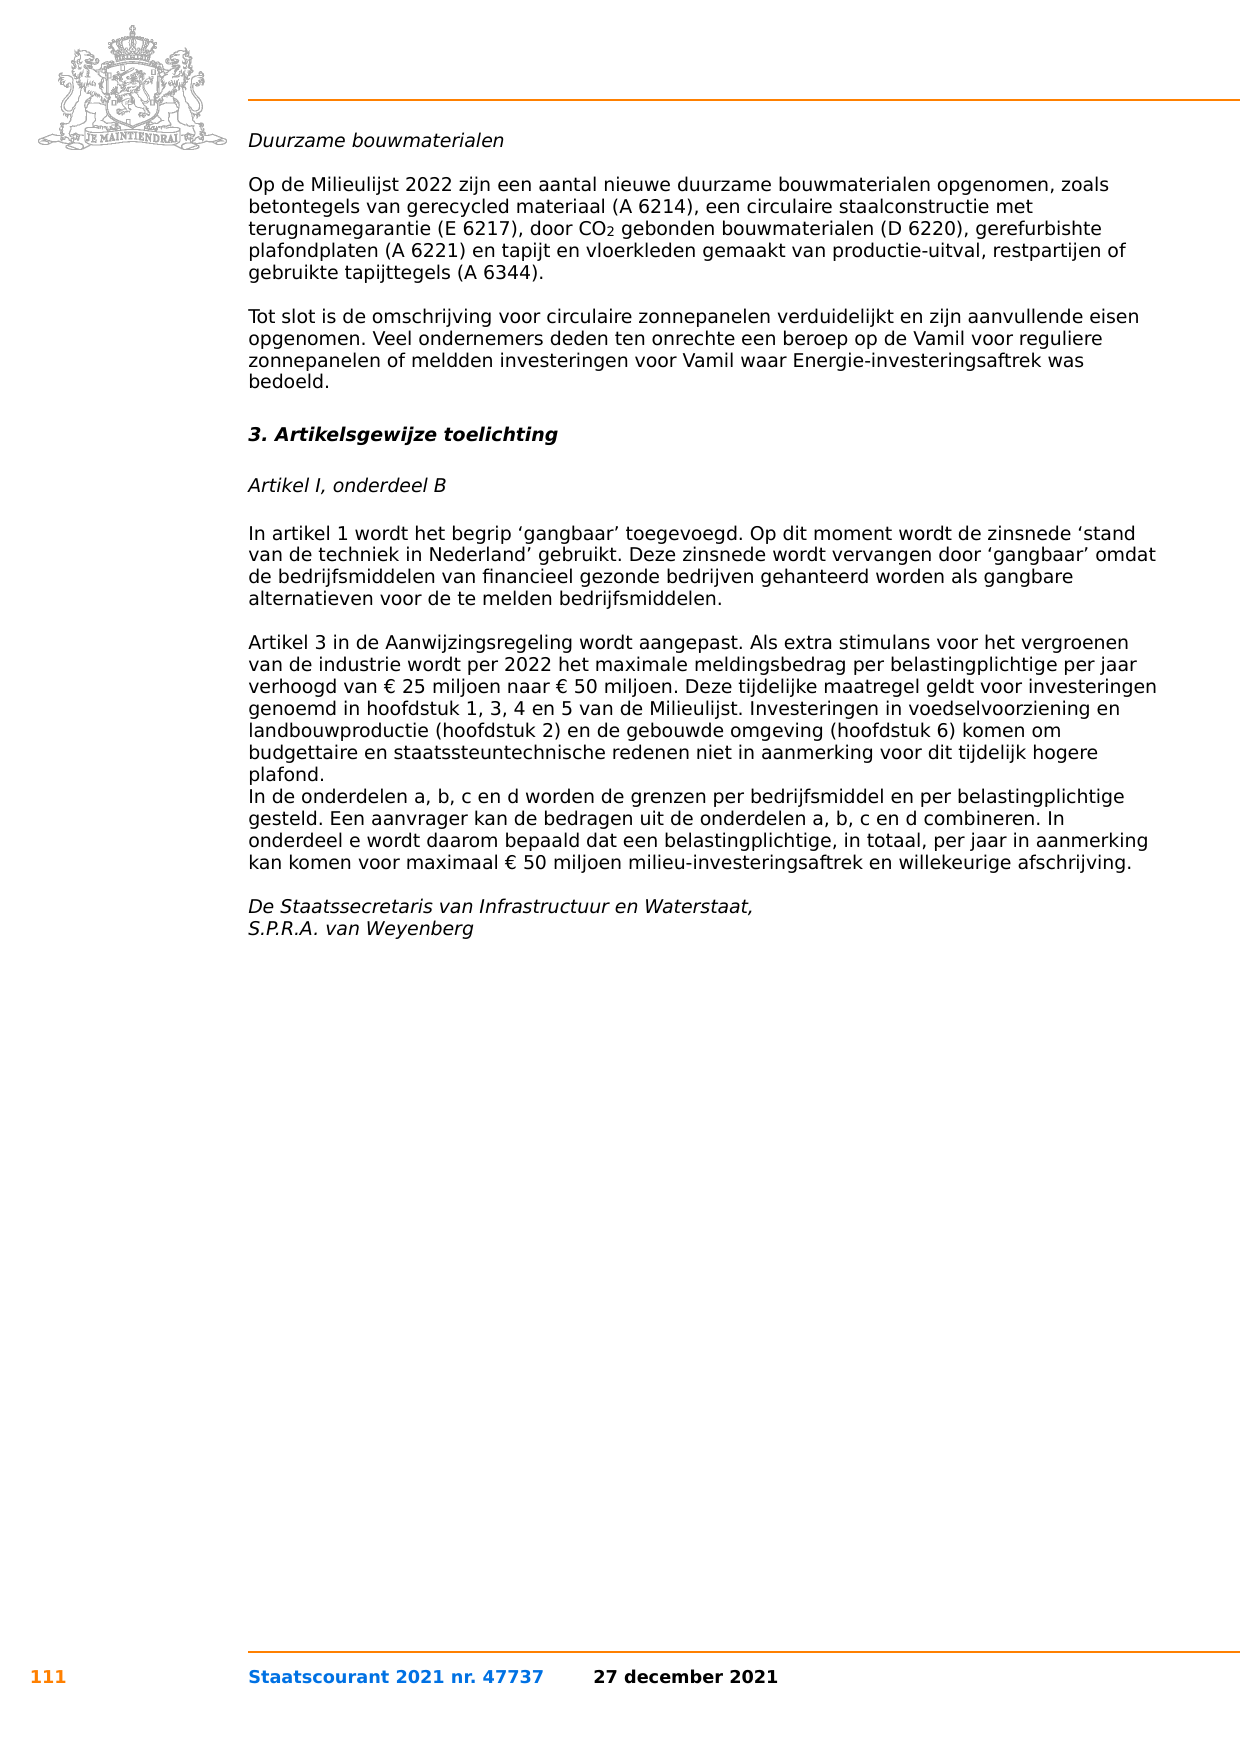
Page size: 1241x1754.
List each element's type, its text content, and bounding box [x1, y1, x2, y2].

text De Staatssecretaris van Infrastructuur en Waterstaat, S.P.R.A. van Weyenberg [248, 896, 1163, 940]
text Artikel 3 in de Aanwijzingsregeling wordt aangepast. Als extra stimulans voor het vergroenen van de industrie wordt per 2022 het maximale meldingsbedrag per belastingplichtige per jaar verhoogd van € 25 miljoen naar € 50 miljoen. Deze tijdelijke maatregel geldt voor investeringen genoemd in hoofdstuk 1, 3, 4 en 5 van de Milieulijst. Investeringen in voedselvoorziening en landbouwproductie (hoofdstuk 2) en de gebouwde omgeving (hoofdstuk 6) komen om budgettaire en staatssteuntechnische redenen niet in aanmerking voor dit tijdelijk hogere plafond. [248, 632, 1163, 786]
text Op de Milieulijst 2022 zijn een aantal nieuwe duurzame bouwmaterialen opgenomen, zoals betontegels van gerecycled materiaal (A 6214), een circulaire staalconstructie met terugnamegarantie (E 6217), door CO2 gebonden bouwmaterialen (D 6220), gerefurbishte plafondplaten (A 6221) en tapijt en vloerkleden gemaakt van productie-uitval, restpartijen of gebruikte tapijttegels (A 6344). [248, 174, 1163, 284]
subtitle 3. Artikelsgewijze toelichting [248, 423, 1163, 445]
text In de onderdelen a, b, c en d worden de grenzen per bedrijfsmiddel en per belastingplichtige gesteld. Een aanvrager kan de bedragen uit de onderdelen a, b, c en d combineren. In onderdeel e wordt daarom bepaald dat een belastingplichtige, in totaal, per jaar in aanmerking kan komen voor maximaal € 50 miljoen milieu-investeringsaftrek en willekeurige afschrijving. [248, 786, 1163, 874]
text Tot slot is de omschrijving voor circulaire zonnepanelen verduidelijkt en zijn aanvullende eisen opgenomen. Veel ondernemers deden ten onrechte een beroep op de Vamil voor reguliere zonnepanelen of meldden investeringen voor Vamil waar Energie-investeringsaftrek was bedoeld. [248, 306, 1163, 393]
subtitle Duurzame bouwmaterialen [248, 130, 1163, 152]
subtitle Artikel I, onderdeel B [248, 475, 1163, 497]
text In artikel 1 wordt het begrip ‘gangbaar’ toegevoegd. Op dit moment wordt de zinsnede ‘stand van de techniek in Nederland’ gebruikt. Deze zinsnede wordt vervangen door ‘gangbaar’ omdat de bedrijfsmiddelen van financieel gezonde bedrijven gehanteerd worden als gangbare alternatieven voor de te melden bedrijfsmiddelen. [248, 522, 1163, 610]
picture [38, 25, 227, 150]
